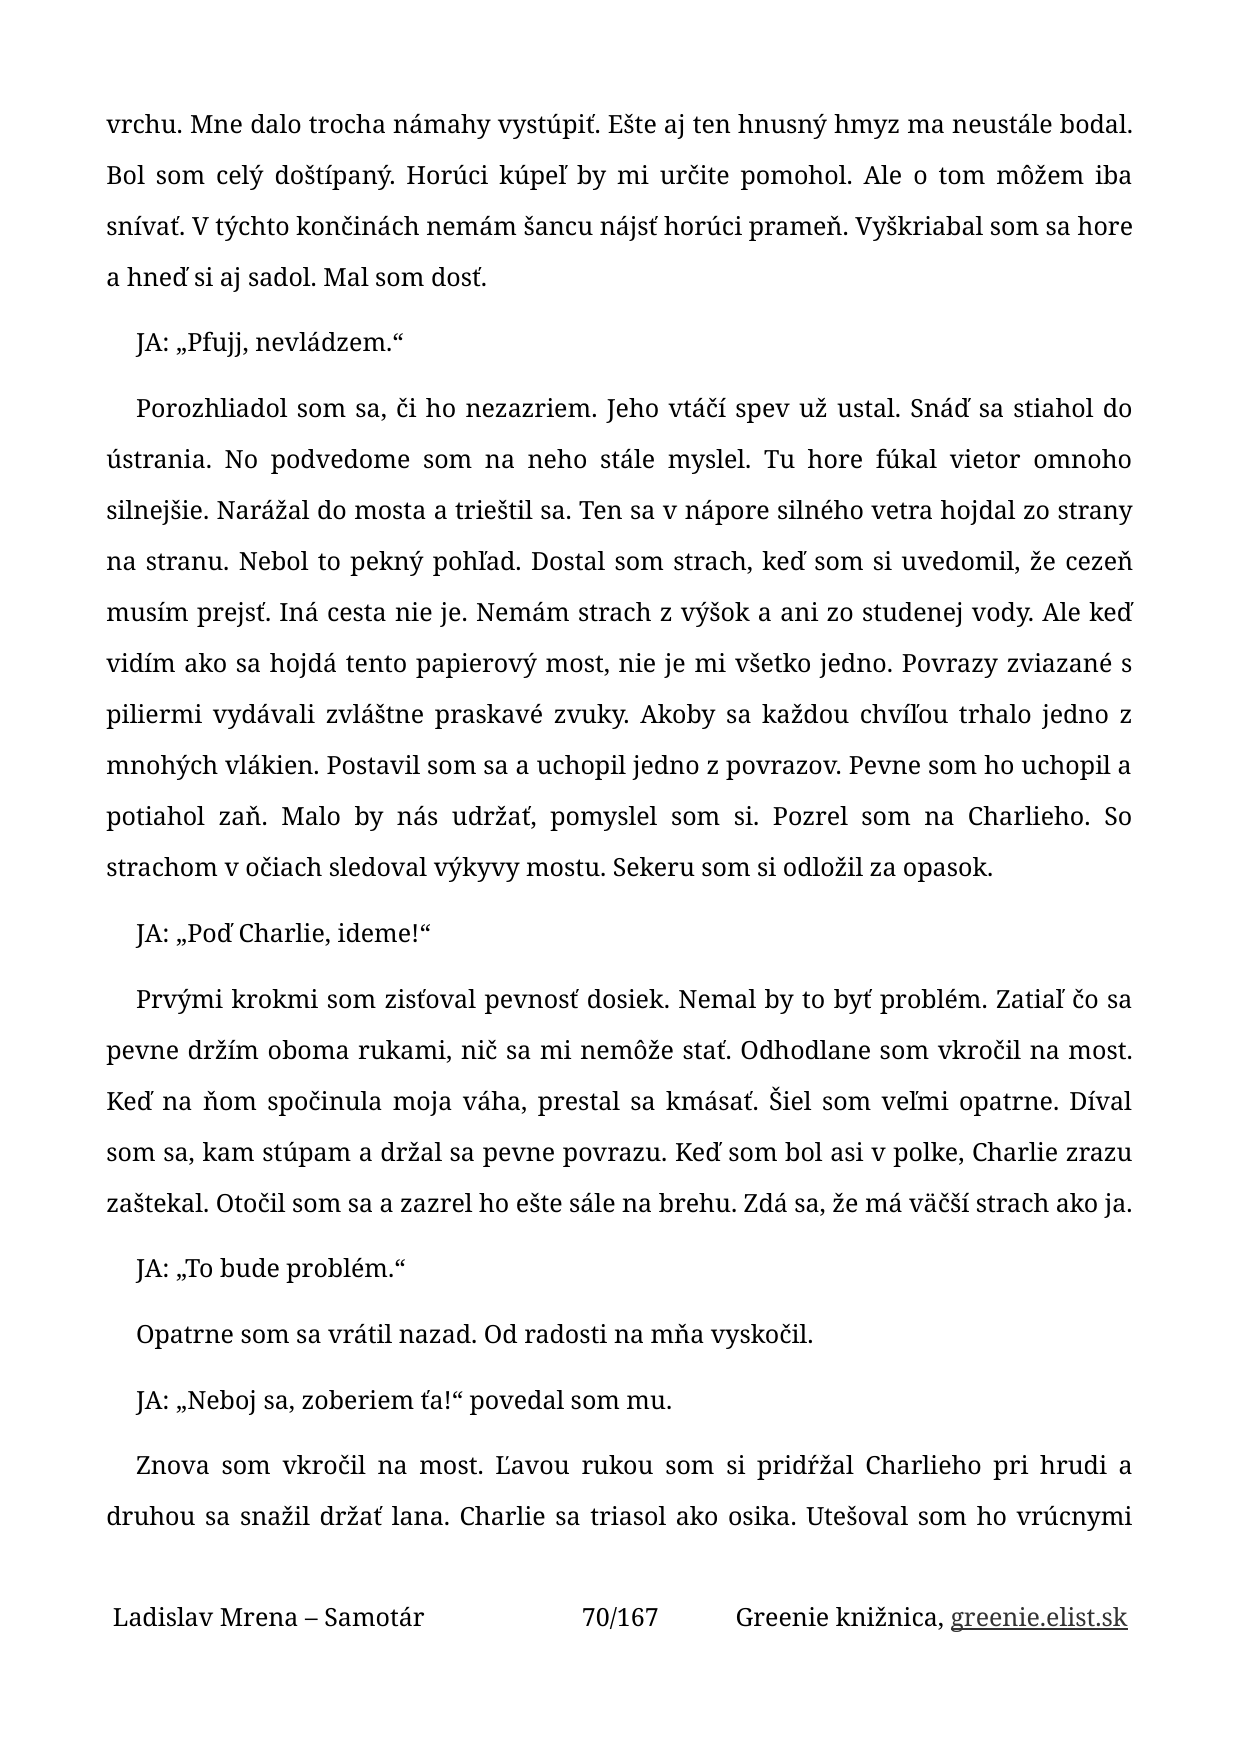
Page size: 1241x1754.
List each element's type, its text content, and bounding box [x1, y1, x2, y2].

text Opatrne som sa vrátil nazad. Od radosti na mňa vyskočil. [106, 1317, 1134, 1351]
text Porozhliadol som sa, či ho nezazriem. Jeho vtáčí spev už ustal. Snáď sa stiahol do ústrania. No podvedome som na neho stále myslel. Tu hore fúkal vietor omnoho silnejšie. Narážal do mosta a trieštil sa. Ten sa v nápore silného vetra hojdal zo strany na stranu. Nebol to pekný pohľad. Dostal som strach, keď som si uvedomil, že cezeň musím prejsť. Iná cesta nie je. Nemám strach z výšok a ani zo studenej vody. Ale keď vidím ako sa hojdá tento papierový most, nie je mi všetko jedno. Povrazy zviazané s piliermi vydávali zvláštne praskavé zvuky. Akoby sa každou chvíľou trhalo jedno z mnohých vlákien. Postavil som sa a uchopil jedno z povrazov. Pevne som ho uchopil a potiahol zaň. Malo by nás udržať, pomyslel som si. Pozrel som na Charlieho. So strachom v očiach sledoval výkyvy mostu. Sekeru som si odložil za opasok. [106, 391, 1134, 884]
text Prvými krokmi som zisťoval pevnosť dosiek. Nemal by to byť problém. Zatiaľ čo sa pevne držím oboma rukami, nič sa mi nemôže stať. Odhodlane som vkročil na most. Keď na ňom spočinula moja váha, prestal sa kmásať. Šiel som veľmi opatrne. Díval som sa, kam stúpam a držal sa pevne povrazu. Keď som bol asi v polke, Charlie zrazu zaštekal. Otočil som sa a zazrel ho ešte sále na brehu. Zdá sa, že má väčší strach ako ja. [106, 981, 1134, 1219]
text JA: „To bude problém.“ [106, 1251, 1134, 1285]
text vrchu. Mne dalo trocha námahy vystúpiť. Ešte aj ten hnusný hmyz ma neustále bodal. Bol som celý doštípaný. Horúci kúpeľ by mi určite pomohol. Ale o tom môžem iba snívať. V týchto končinách nemám šancu nájsť horúci prameň. Vyškriabal som sa hore a hneď si aj sadol. Mal som dosť. [106, 106, 1134, 293]
text Znova som vkročil na most. Ľavou rukou som si pridŕžal Charlieho pri hrudi a druhou sa snažil držať lana. Charlie sa triasol ako osika. Utešoval som ho vrúcnymi [106, 1448, 1134, 1533]
text JA: „Poď Charlie, ideme!“ [106, 916, 1134, 950]
text JA: „Neboj sa, zoberiem ťa!“ povedal som mu. [106, 1382, 1134, 1416]
text JA: „Pfujj, nevládzem.“ [106, 325, 1134, 359]
